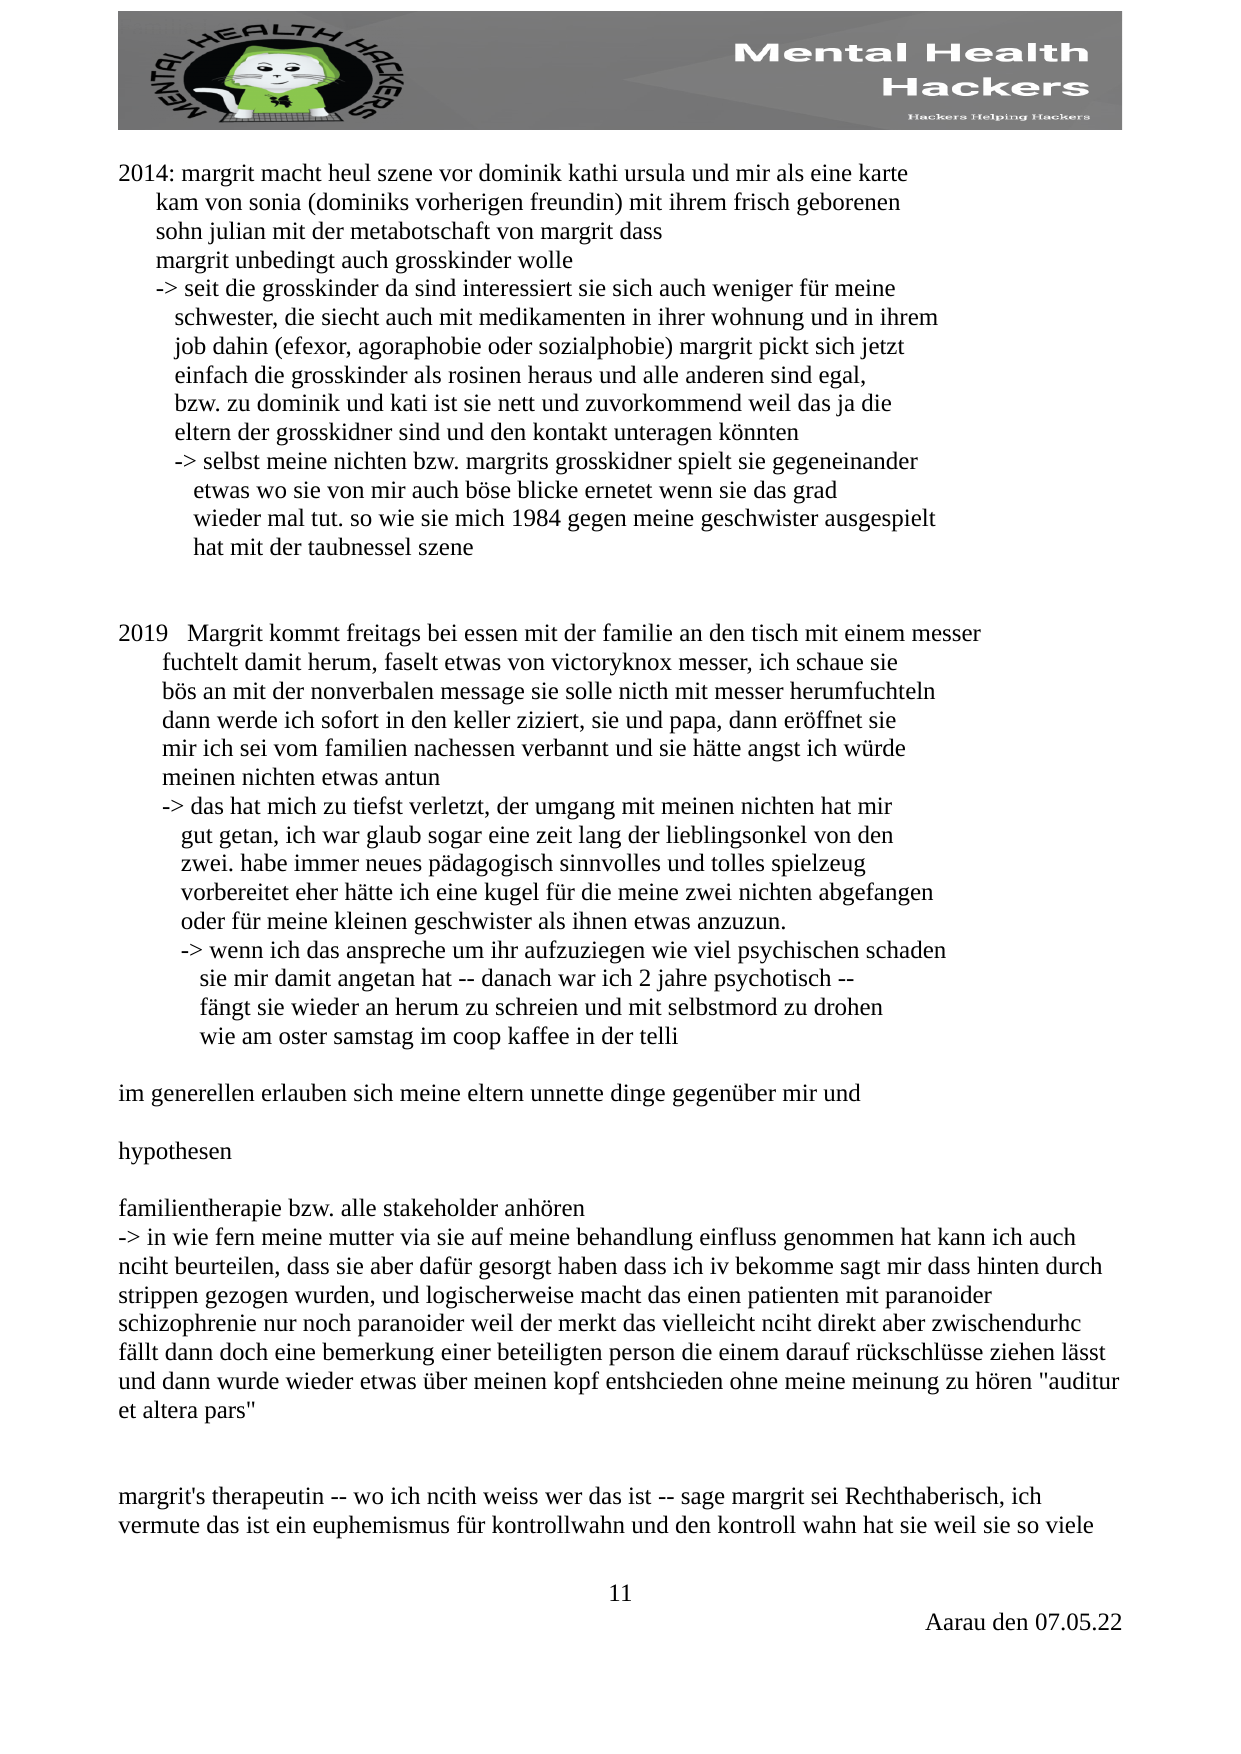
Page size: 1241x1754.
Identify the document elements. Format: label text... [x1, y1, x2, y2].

text meinen nichten etwas antun [118, 762, 1122, 791]
text dann werde ich sofort in den keller ziziert, sie und papa, dann eröffnet sie [118, 705, 1122, 733]
text sohn julian mit der metabotschaft von margrit dass [118, 216, 1122, 245]
text wieder mal tut. so wie sie mich 1984 gegen meine geschwister ausgespielt [118, 503, 1122, 532]
text bzw. zu dominik und kati ist sie nett und zuvorkommend weil das ja die [118, 388, 1122, 417]
text oder für meine kleinen geschwister als ihnen etwas anzuzun. [118, 906, 1122, 935]
text -> das hat mich zu tiefst verletzt, der umgang mit meinen nichten hat mir [118, 791, 1122, 820]
text hypothesen [118, 1136, 1122, 1165]
text 2014: margrit macht heul szene vor dominik kathi ursula und mir als eine karte [118, 158, 1122, 187]
text margrit's therapeutin -- wo ich ncith weiss wer das ist -- sage margrit sei Rechthaberisch, ich vermute das ist ein euphemismus für kontrollwahn und den kontroll wahn hat sie weil sie so viele [118, 1481, 1122, 1538]
text -> in wie fern meine mutter via sie auf meine behandlung einfluss genommen hat kann ich auch nciht beurteilen, dass sie aber dafür gesorgt haben dass ich iv bekomme sagt mir dass hinten durch strippen gezogen wurden, und logischerweise macht das einen patienten mit paranoider schizophrenie nur noch paranoider weil der merkt das vielleicht nciht direkt aber zwischendurhc fällt dann doch eine bemerkung einer beteiligten person die einem darauf rückschlüsse ziehen lässt und dann wurde wieder etwas über meinen kopf entshcieden ohne meine meinung zu hören "auditur et altera pars" [118, 1222, 1122, 1423]
text vorbereitet eher hätte ich eine kugel für die meine zwei nichten abgefangen [118, 877, 1122, 906]
text zwei. habe immer neues pädagogisch sinnvolles und tolles spielzeug [118, 848, 1122, 877]
text eltern der grosskidner sind und den kontakt unteragen könnten [118, 417, 1122, 446]
text wie am oster samstag im coop kaffee in der telli [118, 1021, 1122, 1050]
text im generellen erlauben sich meine eltern unnette dinge gegenüber mir und [118, 1078, 1122, 1107]
text margrit unbedingt auch grosskinder wolle [118, 245, 1122, 273]
text sie mir damit angetan hat -- danach war ich 2 jahre psychotisch -- [118, 963, 1122, 992]
text job dahin (efexor, agoraphobie oder sozialphobie) margrit pickt sich jetzt [118, 331, 1122, 360]
text etwas wo sie von mir auch böse blicke ernetet wenn sie das grad [118, 475, 1122, 503]
text einfach die grosskinder als rosinen heraus und alle anderen sind egal, [118, 360, 1122, 388]
text hat mit der taubnessel szene [118, 532, 1122, 561]
text -> seit die grosskinder da sind interessiert sie sich auch weniger für meine [118, 273, 1122, 302]
text bös an mit der nonverbalen message sie solle nicth mit messer herumfuchteln [118, 676, 1122, 705]
text -> selbst meine nichten bzw. margrits grosskidner spielt sie gegeneinander [118, 446, 1122, 475]
text kam von sonia (dominiks vorherigen freundin) mit ihrem frisch geborenen [118, 187, 1122, 216]
text familientherapie bzw. alle stakeholder anhören [118, 1193, 1122, 1222]
text 2019 Margrit kommt freitags bei essen mit der familie an den tisch mit einem messer [118, 618, 1122, 647]
text fuchtelt damit herum, faselt etwas von victoryknox messer, ich schaue sie [118, 647, 1122, 676]
text mir ich sei vom familien nachessen verbannt und sie hätte angst ich würde [118, 733, 1122, 762]
text -> wenn ich das anspreche um ihr aufzuziegen wie viel psychischen schaden [118, 935, 1122, 963]
text gut getan, ich war glaub sogar eine zeit lang der lieblingsonkel von den [118, 820, 1122, 848]
text fängt sie wieder an herum zu schreien und mit selbstmord zu drohen [118, 992, 1122, 1021]
text schwester, die siecht auch mit medikamenten in ihrer wohnung und in ihrem [118, 302, 1122, 331]
picture [118, 11, 1123, 130]
